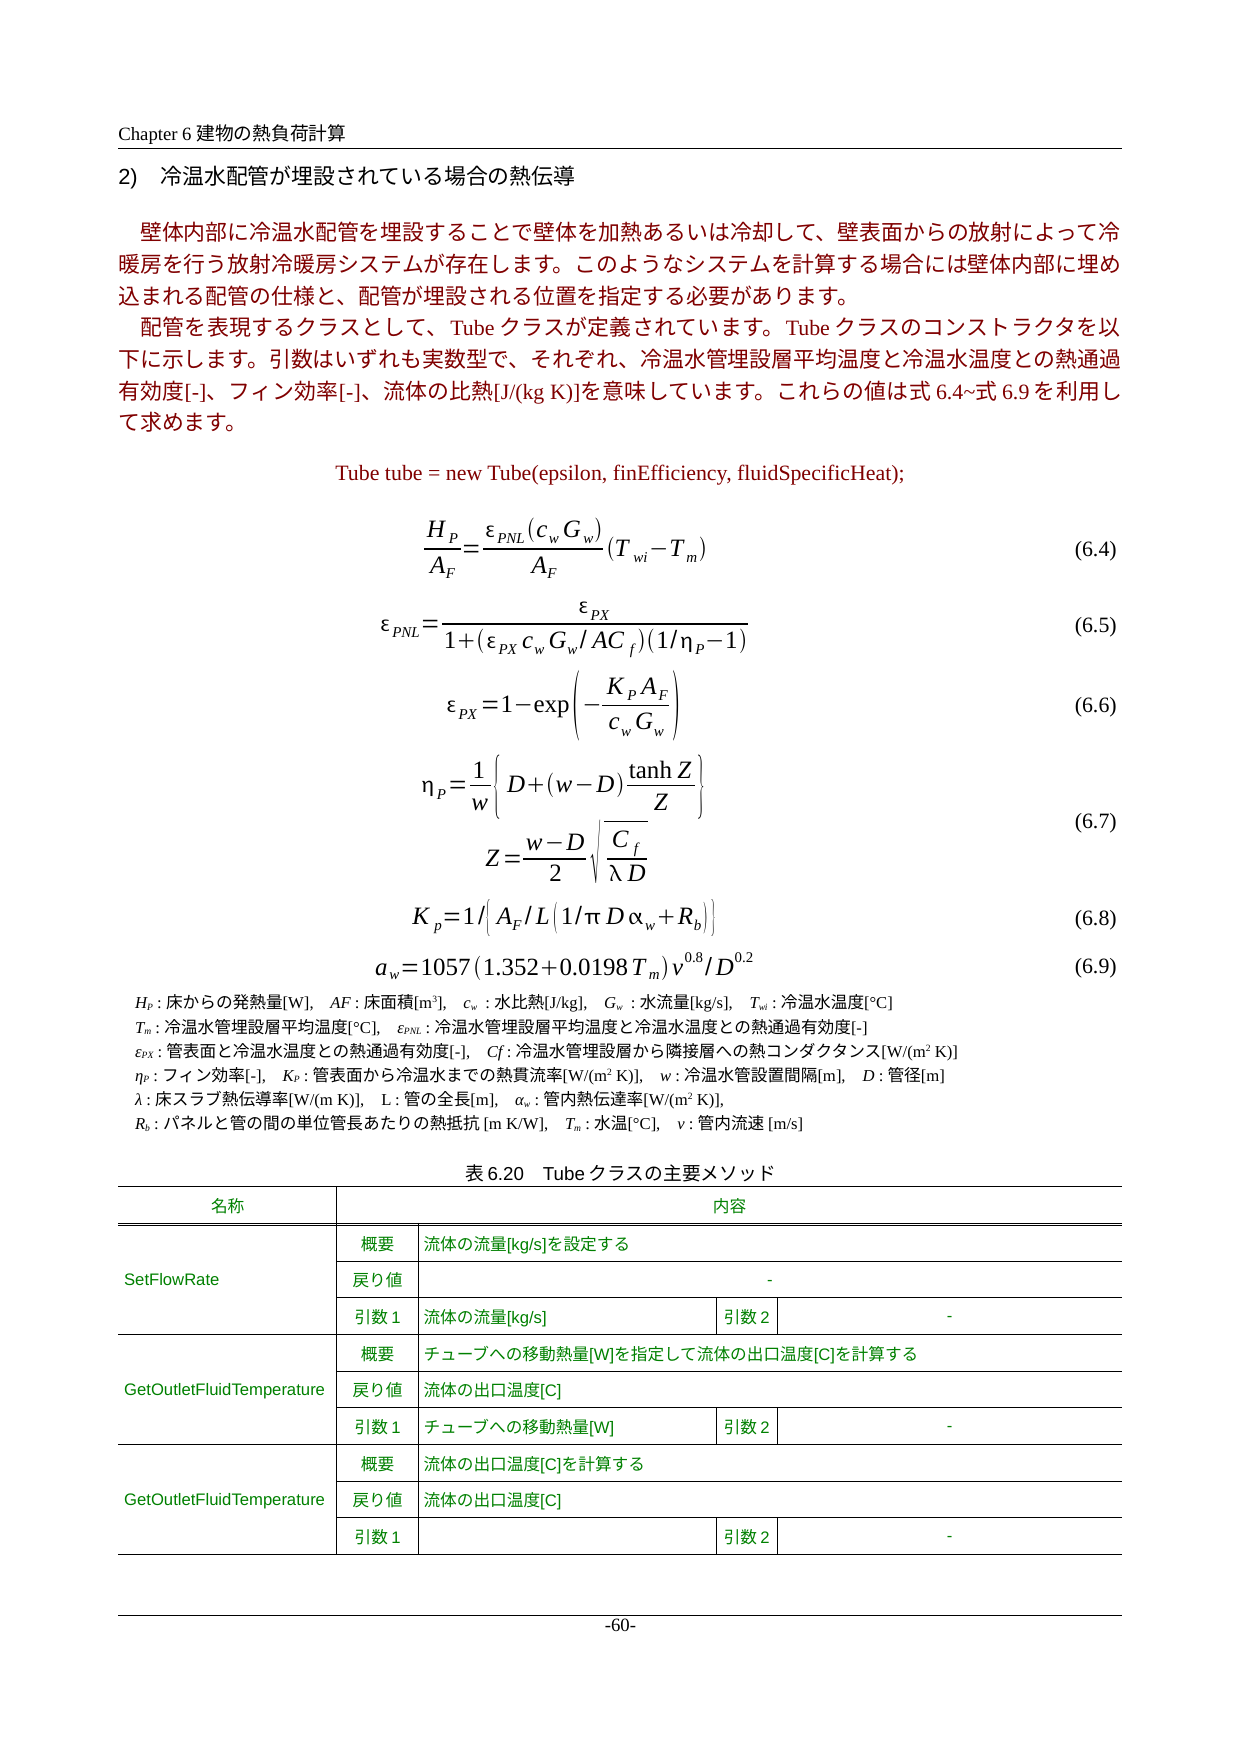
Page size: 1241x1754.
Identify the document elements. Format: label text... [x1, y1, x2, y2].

table_cell 引数1 [337, 1518, 418, 1554]
text 配管を表現するクラスとして、Tubeクラスが定義されています。Tubeクラスのコンストラクタを以下に示します。引数はいずれも実数型で、それぞれ、冷温水管埋設層平均温度と冷温水温度との熱通過有効度[-]、フィン効率[-]、流体の比熱[J/(kg K)]を意味しています。これらの値は式6.4~式6.9を利用して求めます。 [118, 310, 1122, 437]
text εPX : 管表面と冷温水温度との熱通過有効度[-], Cf : 冷温水管埋設層から隣接層への熱コンダクタンス[W/(m2 K)] [118, 1038, 1122, 1062]
table_cell 引数2 [717, 1408, 777, 1444]
table_header (6.9) [1010, 943, 1122, 989]
table_cell 概要 [337, 1445, 418, 1481]
table_cell 概要 [337, 1335, 418, 1371]
table_header [118, 894, 1010, 943]
table_cell 流体の出口温度[C] [419, 1372, 1122, 1407]
text 壁体内部に冷温水配管を埋設することで壁体を加熱あるいは冷却して、壁表面からの放射によって冷暖房を行う放射冷暖房システムが存在します。このようなシステムを計算する場合には壁体内部に埋め込まれる配管の仕様と、配管が埋設される位置を指定する必要があります。 [118, 215, 1122, 310]
table_header (6.6) [1010, 663, 1122, 748]
text Rb : パネルと管の間の単位管長あたりの熱抵抗 [m K/W], Tm : 水温[°C], v : 管内流速 [m/s] [118, 1110, 1122, 1134]
table_cell - [419, 1262, 1122, 1297]
table_header (6.8) [1010, 894, 1122, 943]
table_cell - [778, 1298, 1122, 1334]
table_header (6.7) [1010, 748, 1122, 893]
table_header (6.5) [1010, 588, 1122, 663]
subtitle 冷温水配管が埋設されている場合の熱伝導 [118, 159, 1122, 191]
text Tm : 冷温水管埋設層平均温度[°C], εPNL : 冷温水管埋設層平均温度と冷温水温度との熱通過有効度[-] [118, 1014, 1122, 1038]
table_cell 概要 [337, 1226, 418, 1261]
table_header (6.4) [1010, 510, 1122, 588]
table_cell 流体の出口温度[C] [419, 1482, 1122, 1517]
table_header [118, 943, 1010, 989]
table_cell 引数2 [717, 1298, 777, 1334]
table_header [118, 748, 1010, 893]
table_cell 引数1 [337, 1408, 418, 1444]
table_cell GetOutletFluidTemperature [118, 1445, 336, 1554]
text Tube tube = new Tube(epsilon, finEfficiency, fluidSpecificHeat); [118, 461, 1122, 486]
table_cell チューブへの移動熱量[W]を指定して流体の出口温度[C]を計算する [419, 1335, 1122, 1371]
table_cell GetOutletFluidTemperature [118, 1335, 336, 1444]
table_cell 戻り値 [337, 1372, 418, 1407]
table_header [118, 510, 1010, 588]
text 表6.20 Tubeクラスの主要メソッド [118, 1159, 1122, 1186]
table_header [118, 663, 1010, 748]
table_cell 流体の出口温度[C]を計算する [419, 1445, 1122, 1481]
table_header [118, 588, 1010, 663]
table_header 名称 [118, 1187, 336, 1223]
text ηP : フィン効率[-], KP : 管表面から冷温水までの熱貫流率[W/(m2 K)], w : 冷温水管設置間隔[m], D : 管径[m] [118, 1062, 1122, 1086]
table_cell 戻り値 [337, 1262, 418, 1297]
table_cell - [778, 1408, 1122, 1444]
table_cell 引数1 [337, 1298, 418, 1334]
text HP : 床からの発熱量[W], AF : 床面積[m3], cw : 水比熱[J/kg], Gw : 水流量[kg/s], Twi : 冷温水温度[°C] [118, 989, 1122, 1014]
table_cell SetFlowRate [118, 1226, 336, 1334]
table_cell 流体の流量[kg/s]を設定する [419, 1226, 1122, 1261]
table_cell 流体の流量[kg/s] [419, 1298, 716, 1334]
table_cell 引数2 [717, 1518, 777, 1554]
table_cell [419, 1518, 716, 1554]
table_header 内容 [337, 1187, 1122, 1223]
table_cell - [778, 1518, 1122, 1554]
text λ : 床スラブ熱伝導率[W/(m K)], L : 管の全長[m], αw : 管内熱伝達率[W/(m2 K)], [118, 1086, 1122, 1110]
table_cell 戻り値 [337, 1482, 418, 1517]
table_cell チューブへの移動熱量[W] [419, 1408, 716, 1444]
